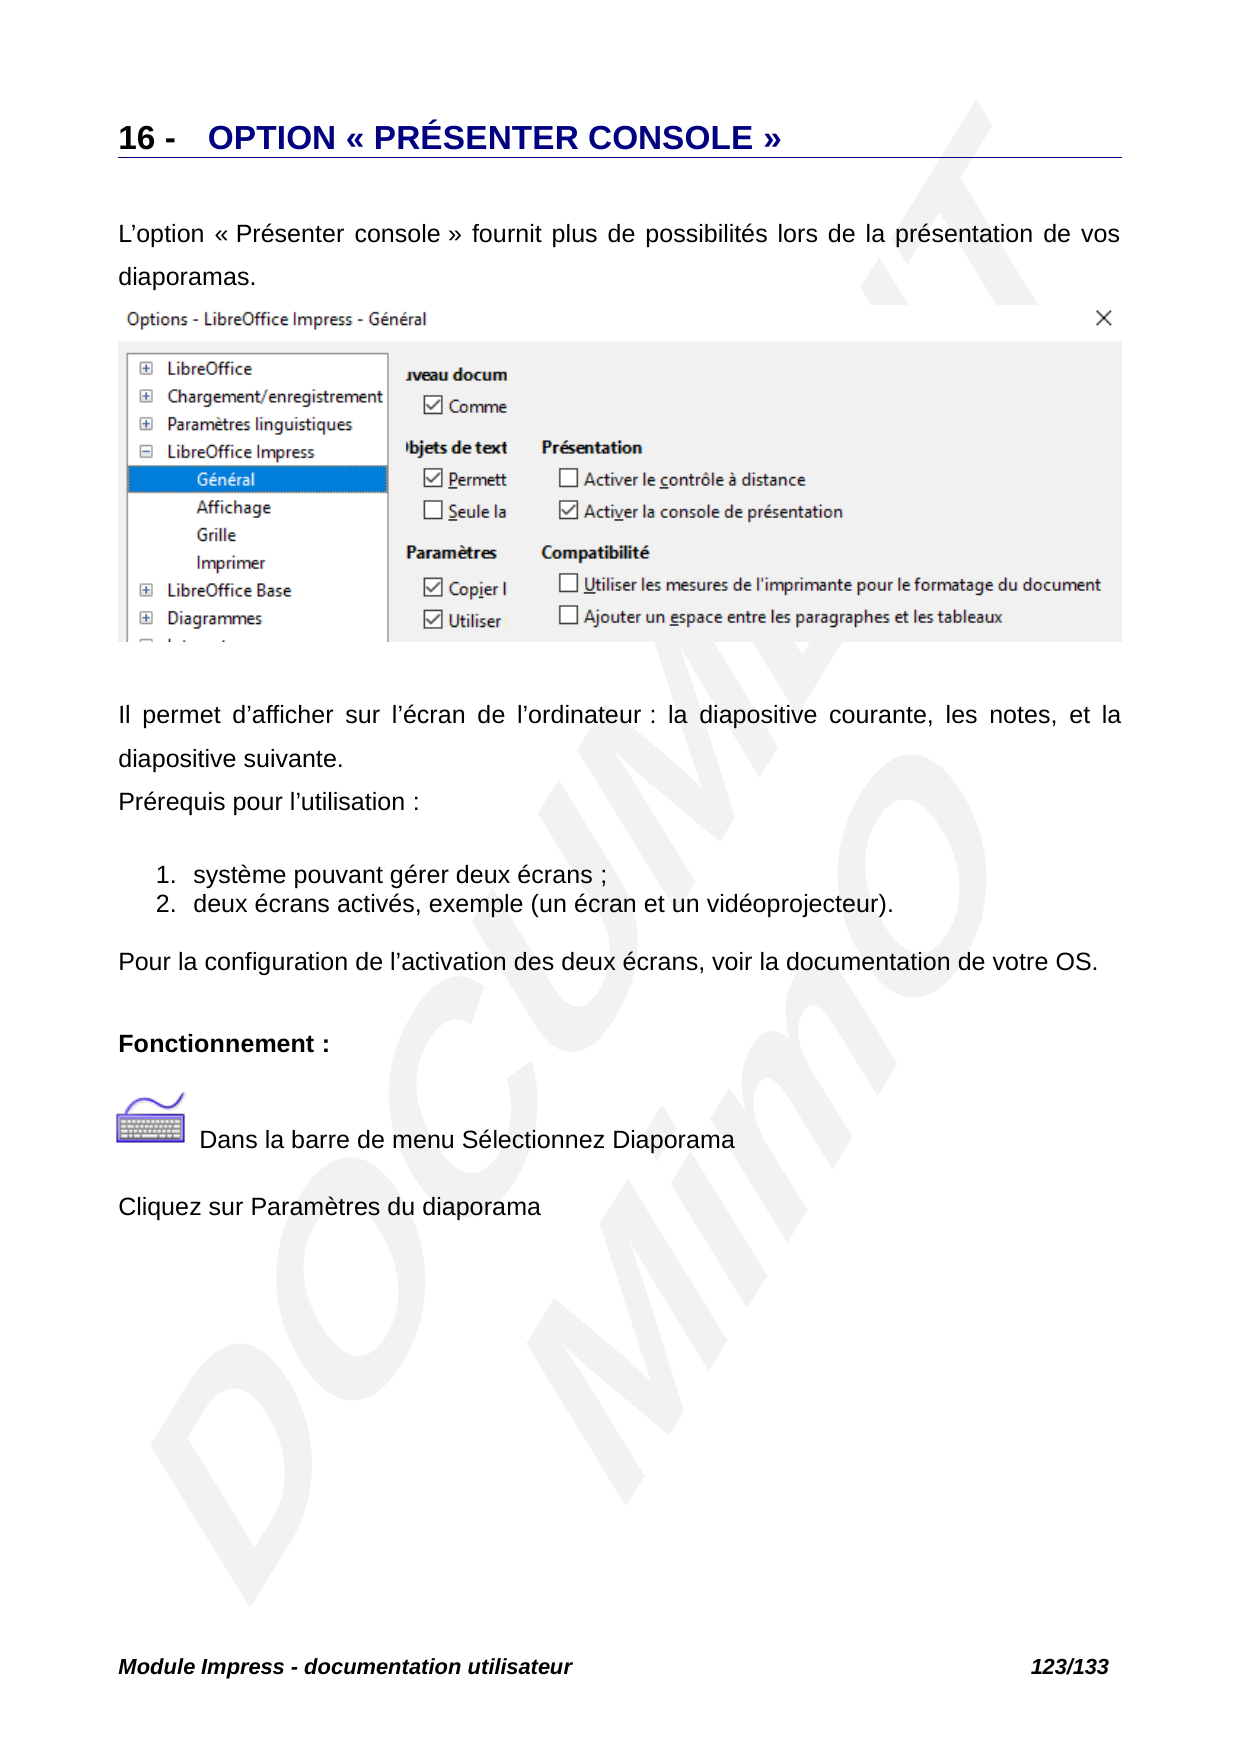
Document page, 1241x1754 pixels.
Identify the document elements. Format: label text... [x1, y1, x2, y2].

text Pour la configuration de l’activation des deux écrans, voir la documentation de votre OS. [118, 947, 1122, 976]
text Cliquez sur Paramètres du diaporama [118, 1192, 1122, 1221]
list deux écrans activés, exemple (un écran et un vidéoprojecteur). [156, 889, 1122, 918]
picture [112, 1082, 188, 1157]
picture [118, 305, 1123, 642]
text Il permet d’afficher sur l’écran de l’ordinateur : la diapositive courante, les notes, et la diapositive suivante. [118, 700, 1122, 772]
text Prérequis pour l’utilisation : [118, 787, 1122, 816]
text Fonctionnement : [118, 1028, 1122, 1058]
list système pouvant gérer deux écrans ; [156, 859, 1122, 889]
text Dans la barre de menu Sélectionnez Diaporama [188, 1125, 1122, 1154]
subtitle OPTION « Présenter console » [118, 118, 1122, 157]
text L’option « Présenter console » fournit plus de possibilités lors de la présentation de vos diaporamas. [118, 219, 1122, 291]
